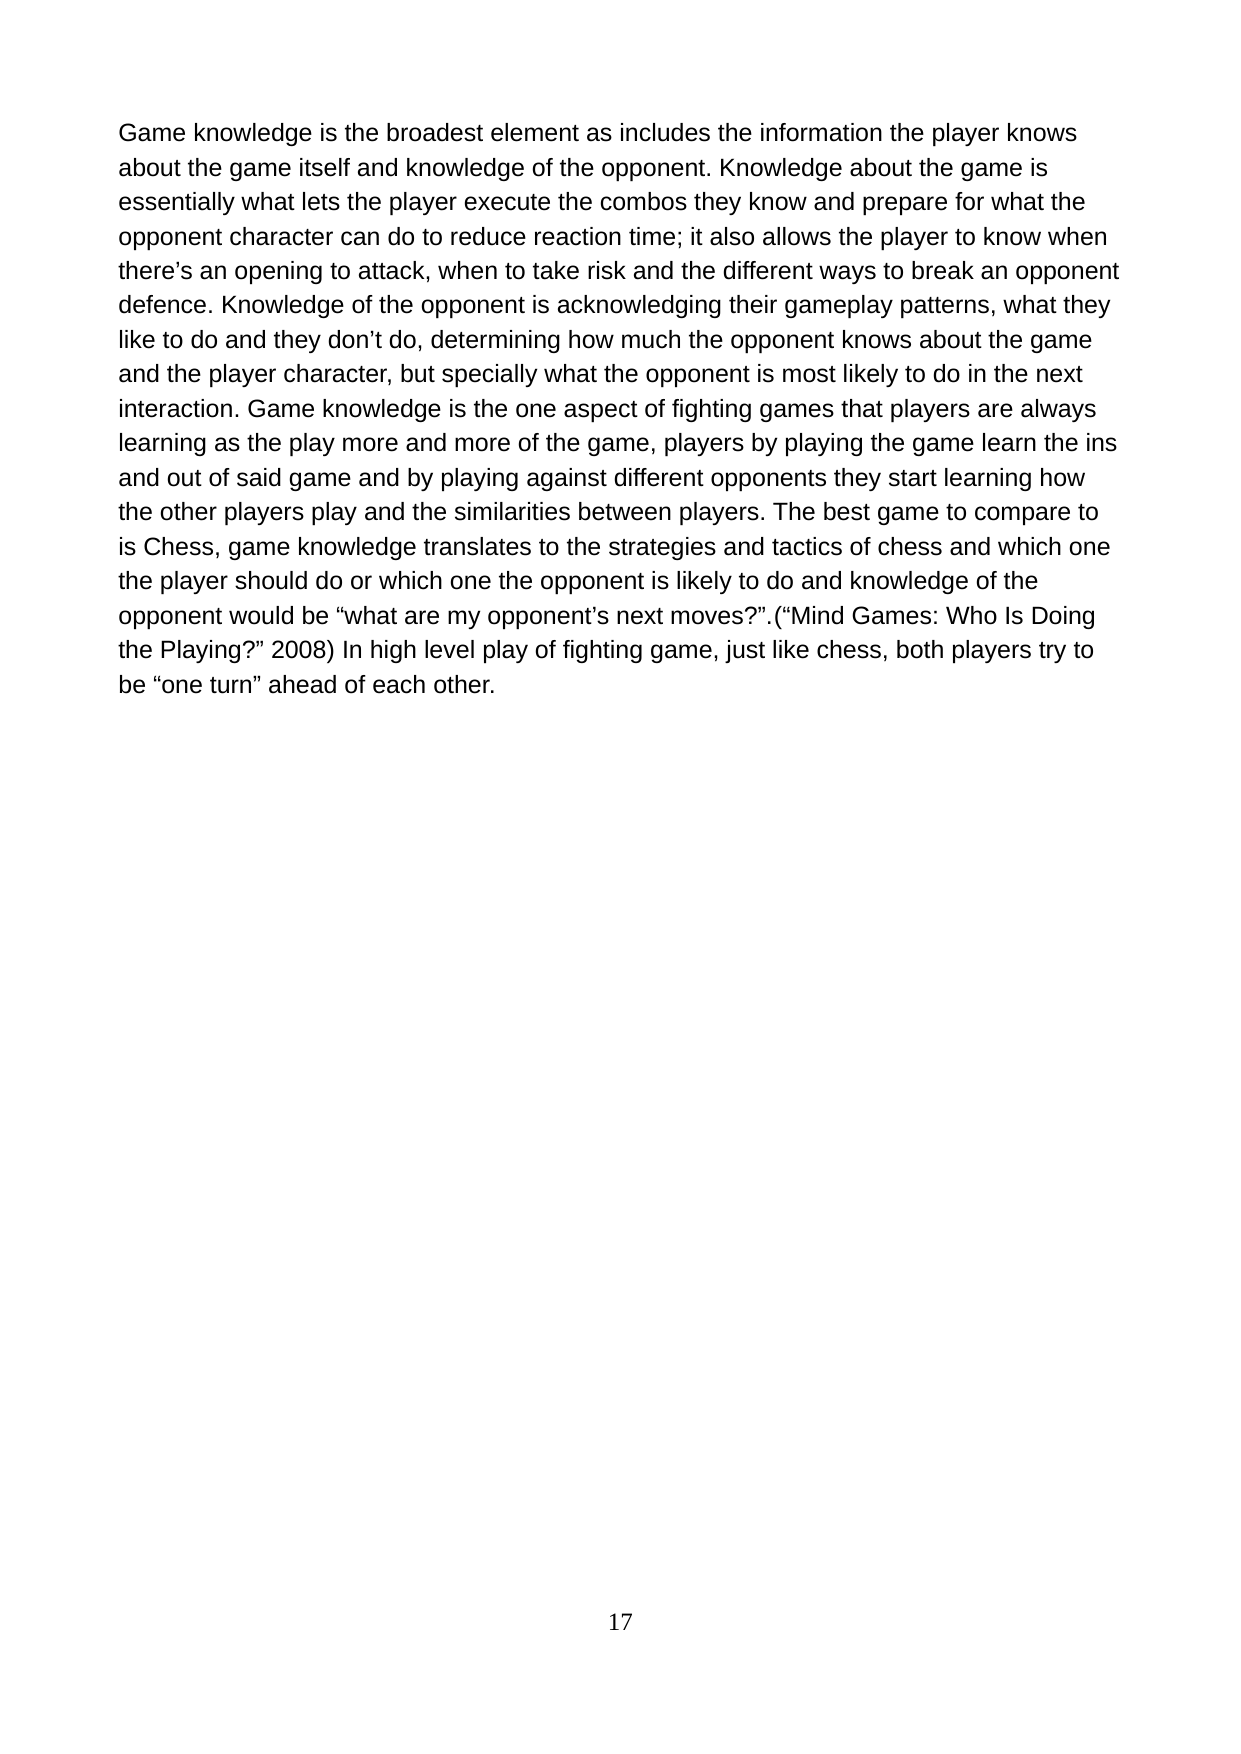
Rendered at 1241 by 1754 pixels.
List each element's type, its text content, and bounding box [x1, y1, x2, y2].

text Game knowledge is the broadest element as includes the information the player knows about the game itself and knowledge of the opponent. Knowledge about the game is essentially what lets the player execute the combos they know and prepare for what the opponent character can do to reduce reaction time; it also allows the player to know when there’s an opening to attack, when to take risk and the different ways to break an opponent defence. Knowledge of the opponent is acknowledging their gameplay patterns, what they like to do and they don’t do, determining how much the opponent knows about the game and the player character, but specially what the opponent is most likely to do in the next interaction. Game knowledge is the one aspect of fighting games that players are always learning as the play more and more of the game, players by playing the game learn the ins and out of said game and by playing against different opponents they start learning how the other players play and the similarities between players. The best game to compare to is Chess, game knowledge translates to the strategies and tactics of chess and which one the player should do or which one the opponent is likely to do and knowledge of the opponent would be “what are my opponent’s next moves?”.(“Mind Games: Who Is Doing the Playing?” 2008) In high level play of fighting game, just like chess, both players try to be “one turn” ahead of each other. [118, 118, 1122, 698]
